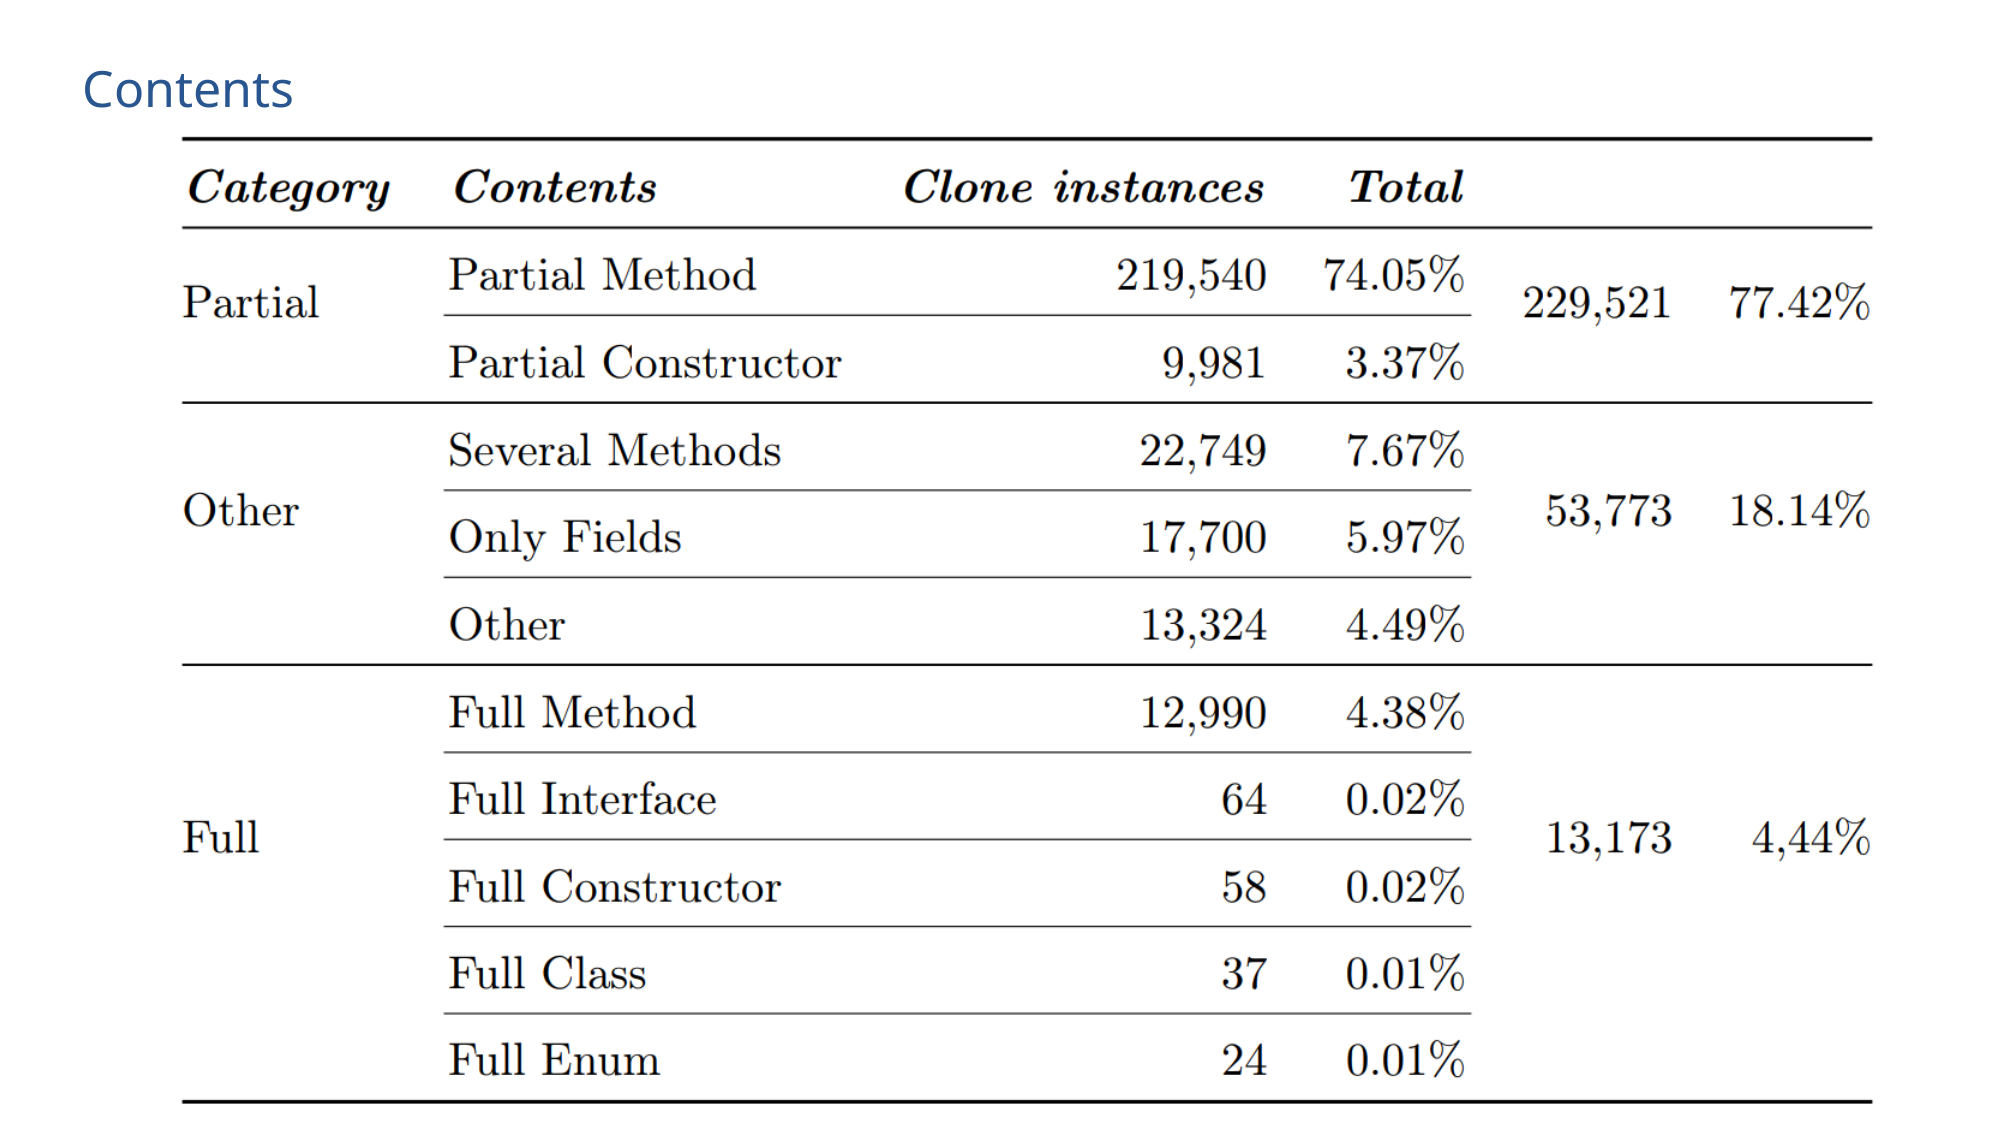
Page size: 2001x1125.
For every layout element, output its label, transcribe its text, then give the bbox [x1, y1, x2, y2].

text_box Contents [83, 59, 1783, 124]
picture [178, 131, 1878, 1111]
